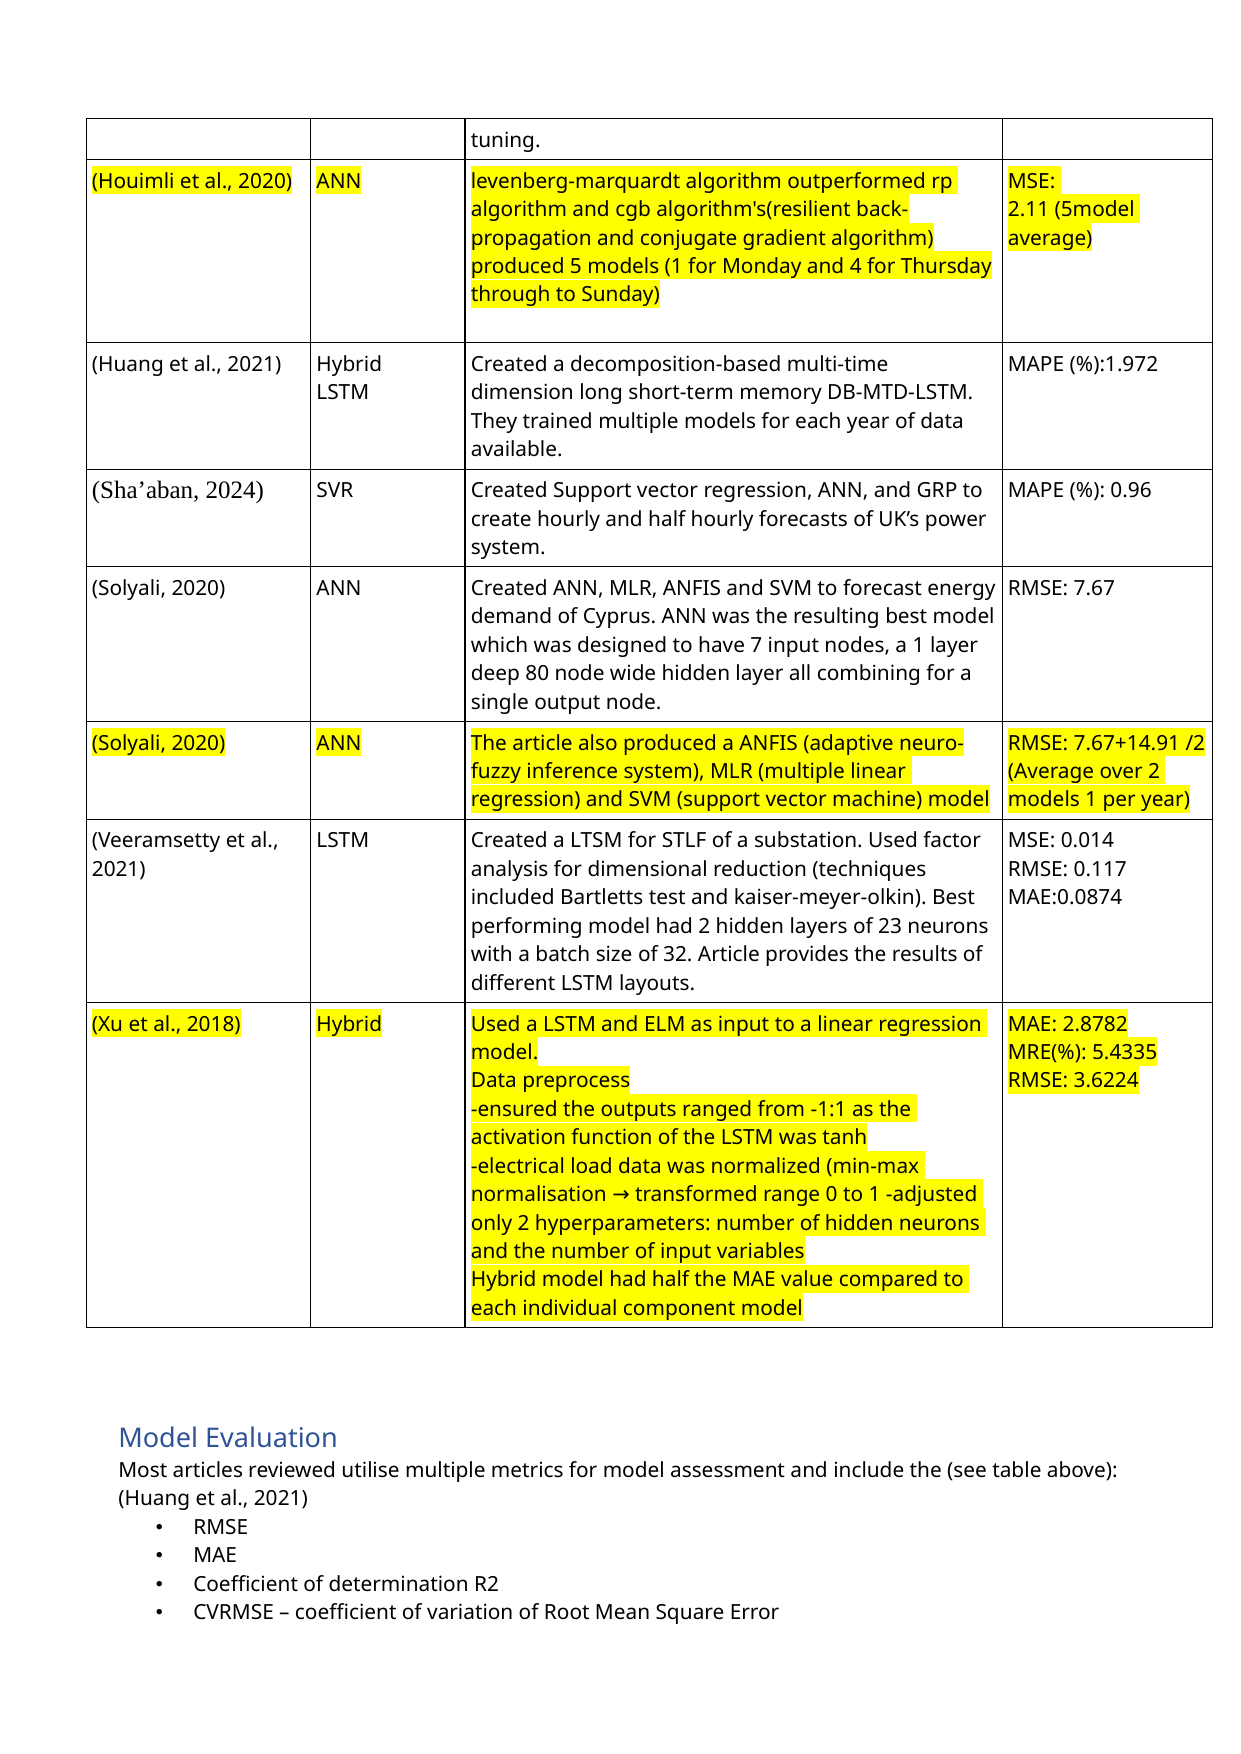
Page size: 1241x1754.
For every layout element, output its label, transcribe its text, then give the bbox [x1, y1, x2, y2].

subtitle Model Evaluation [118, 1418, 1122, 1455]
table_cell levenberg-marquardt algorithm outperformed rp algorithm and cgb algorithm's(resilient back-propagation and conjugate gradient algorithm) produced 5 models (1 for Monday and 4 for Thursday through to Sunday) [466, 160, 1002, 342]
table_cell RMSE: 7.67 [1003, 567, 1212, 721]
table_cell MAPE (%): 0.96 [1003, 470, 1212, 566]
table_cell tuning. [466, 119, 1002, 159]
table_cell ANN [311, 722, 464, 819]
table_cell Created a decomposition-based multi-time dimension long short-term memory DB-MTD-LSTM. They trained multiple models for each year of data available. [466, 343, 1002, 468]
table_cell (Solyali, 2020) [87, 722, 310, 819]
table_cell The article also produced a ANFIS (adaptive neuro-fuzzy inference system), MLR (multiple linear regression) and SVM (support vector machine) model [466, 722, 1002, 819]
table_cell Created a LTSM for STLF of a substation. Used factor analysis for dimensional reduction (techniques included Bartletts test and kaiser-meyer-olkin). Best performing model had 2 hidden layers of 23 neurons with a batch size of 32. Article provides the results of different LSTM layouts. [466, 820, 1002, 1002]
table_cell MSE: 2.11 (5model average) [1003, 160, 1212, 342]
list MAE [156, 1540, 1122, 1569]
table_cell ANN [311, 567, 464, 721]
table_cell Hybrid [311, 1003, 464, 1327]
table_cell Hybrid LSTM [311, 343, 464, 468]
table_cell (Huang et al., 2021) [87, 343, 310, 468]
table_cell MAE: 2.8782 MRE(%): 5.4335 RMSE: 3.6224 [1003, 1003, 1212, 1327]
table_cell MAPE (%):1.972 [1003, 343, 1212, 468]
table_cell SVR [311, 470, 464, 566]
table_cell RMSE: 7.67+14.91 /2 (Average over 2 models 1 per year) [1003, 722, 1212, 819]
text Most articles reviewed utilise multiple metrics for model assessment and include the (see table above): (Huang et al., 2021) [118, 1455, 1122, 1512]
table_cell [1003, 119, 1212, 159]
table_cell (Solyali, 2020) [87, 567, 310, 721]
table_cell (Veeramsetty et al., 2021) [87, 820, 310, 1002]
table_cell [87, 119, 310, 159]
list RMSE [156, 1512, 1122, 1540]
table_cell (Xu et al., 2018) [87, 1003, 310, 1327]
table_cell MSE: 0.014 RMSE: 0.117 MAE:0.0874 [1003, 820, 1212, 1002]
list Coefficient of determination R2 [156, 1569, 1122, 1597]
table_cell LSTM [311, 820, 464, 1002]
table_cell (Sha’aban, 2024) [87, 470, 310, 566]
table_cell Created ANN, MLR, ANFIS and SVM to forecast energy demand of Cyprus. ANN was the resulting best model which was designed to have 7 input nodes, a 1 layer deep 80 node wide hidden layer all combining for a single output node. [466, 567, 1002, 721]
table_cell [311, 119, 464, 159]
table_cell ANN [311, 160, 464, 342]
list CVRMSE – coefficient of variation of Root Mean Square Error [156, 1597, 1122, 1626]
table_cell Created Support vector regression, ANN, and GRP to create hourly and half hourly forecasts of UK’s power system. [466, 470, 1002, 566]
table_cell Used a LSTM and ELM as input to a linear regression model. Data preprocess -ensured the outputs ranged from -1:1 as the activation function of the LSTM was tanh -electrical load data was normalized (min-max normalisation → transformed range 0 to 1 -adjusted only 2 hyperparameters: number of hidden neurons and the number of input variables Hybrid model had half the MAE value compared to each individual component model [466, 1003, 1002, 1327]
table_cell (Houimli et al., 2020) [87, 160, 310, 342]
